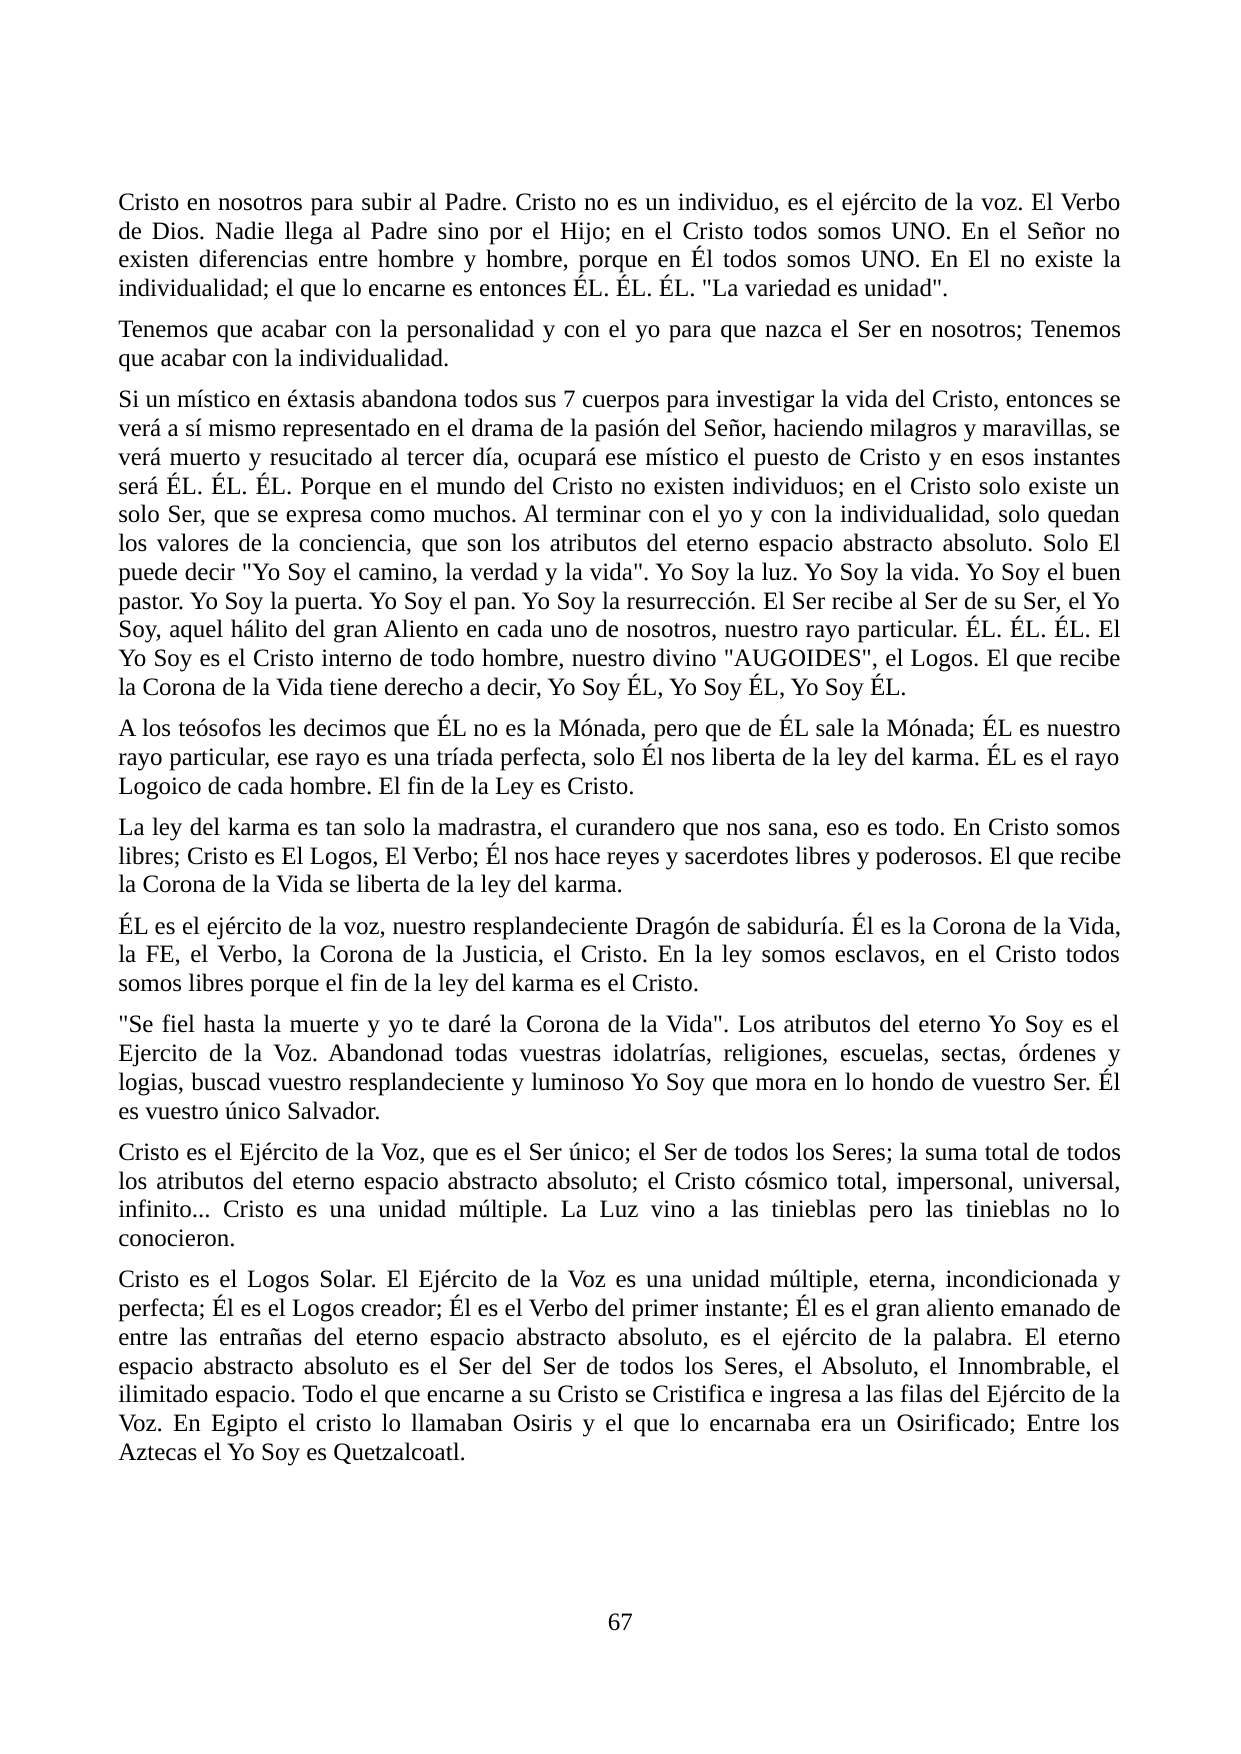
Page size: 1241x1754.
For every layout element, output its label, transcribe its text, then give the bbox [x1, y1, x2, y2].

text Cristo en nosotros para subir al Padre. Cristo no es un individuo, es el ejército de la voz. El Verbo de Dios. Nadie llega al Padre sino por el Hijo; en el Cristo todos somos UNO. En el Señor no existen diferencias entre hombre y hombre, porque en Él todos somos UNO. En El no existe la individualidad; el que lo encarne es entonces ÉL. ÉL. ÉL. "La variedad es unidad". [118, 187, 1122, 302]
text Tenemos que acabar con la personalidad y con el yo para que nazca el Ser en nosotros; Tenemos que acabar con la individualidad. [118, 314, 1122, 372]
text La ley del karma es tan solo la madrastra, el curandero que nos sana, eso es todo. En Cristo somos libres; Cristo es El Logos, El Verbo; Él nos hace reyes y sacerdotes libres y poderosos. El que recibe la Corona de la Vida se liberta de la ley del karma. [118, 812, 1122, 898]
text ÉL es el ejército de la voz, nuestro resplandeciente Dragón de sabiduría. Él es la Corona de la Vida, la FE, el Verbo, la Corona de la Justicia, el Cristo. En la ley somos esclavos, en el Cristo todos somos libres porque el fin de la ley del karma es el Cristo. [118, 911, 1122, 997]
text "Se fiel hasta la muerte y yo te daré la Corona de la Vida". Los atributos del eterno Yo Soy es el Ejercito de la Voz. Abandonad todas vuestras idolatrías, religiones, escuelas, sectas, órdenes y logias, buscad vuestro resplandeciente y luminoso Yo Soy que mora en lo hondo de vuestro Ser. Él es vuestro único Salvador. [118, 1009, 1122, 1124]
text Si un místico en éxtasis abandona todos sus 7 cuerpos para investigar la vida del Cristo, entonces se verá a sí mismo representado en el drama de la pasión del Señor, haciendo milagros y maravillas, se verá muerto y resucitado al tercer día, ocupará ese místico el puesto de Cristo y en esos instantes será ÉL. ÉL. ÉL. Porque en el mundo del Cristo no existen individuos; en el Cristo solo existe un solo Ser, que se expresa como muchos. Al terminar con el yo y con la individualidad, solo quedan los valores de la conciencia, que son los atributos del eterno espacio abstracto absoluto. Solo El puede decir "Yo Soy el camino, la verdad y la vida". Yo Soy la luz. Yo Soy la vida. Yo Soy el buen pastor. Yo Soy la puerta. Yo Soy el pan. Yo Soy la resurrección. El Ser recibe al Ser de su Ser, el Yo Soy, aquel hálito del gran Aliento en cada uno de nosotros, nuestro rayo particular. ÉL. ÉL. ÉL. El Yo Soy es el Cristo interno de todo hombre, nuestro divino "AUGOIDES", el Logos. El que recibe la Corona de la Vida tiene derecho a decir, Yo Soy ÉL, Yo Soy ÉL, Yo Soy ÉL. [118, 384, 1122, 701]
text A los teósofos les decimos que ÉL no es la Mónada, pero que de ÉL sale la Mónada; ÉL es nuestro rayo particular, ese rayo es una tríada perfecta, solo Él nos liberta de la ley del karma. ÉL es el rayo Logoico de cada hombre. El fin de la Ley es Cristo. [118, 713, 1122, 799]
text Cristo es el Ejército de la Voz, que es el Ser único; el Ser de todos los Seres; la suma total de todos los atributos del eterno espacio abstracto absoluto; el Cristo cósmico total, impersonal, universal, infinito... Cristo es una unidad múltiple. La Luz vino a las tinieblas pero las tinieblas no lo conocieron. [118, 1137, 1122, 1252]
text Cristo es el Logos Solar. El Ejército de la Voz es una unidad múltiple, eterna, incondicionada y perfecta; Él es el Logos creador; Él es el Verbo del primer instante; Él es el gran aliento emanado de entre las entrañas del eterno espacio abstracto absoluto, es el ejército de la palabra. El eterno espacio abstracto absoluto es el Ser del Ser de todos los Seres, el Absoluto, el Innombrable, el ilimitado espacio. Todo el que encarne a su Cristo se Cristifica e ingresa a las filas del Ejército de la Voz. En Egipto el cristo lo llamaban Osiris y el que lo encarnaba era un Osirificado; Entre los Aztecas el Yo Soy es Quetzalcoatl. [118, 1264, 1122, 1466]
